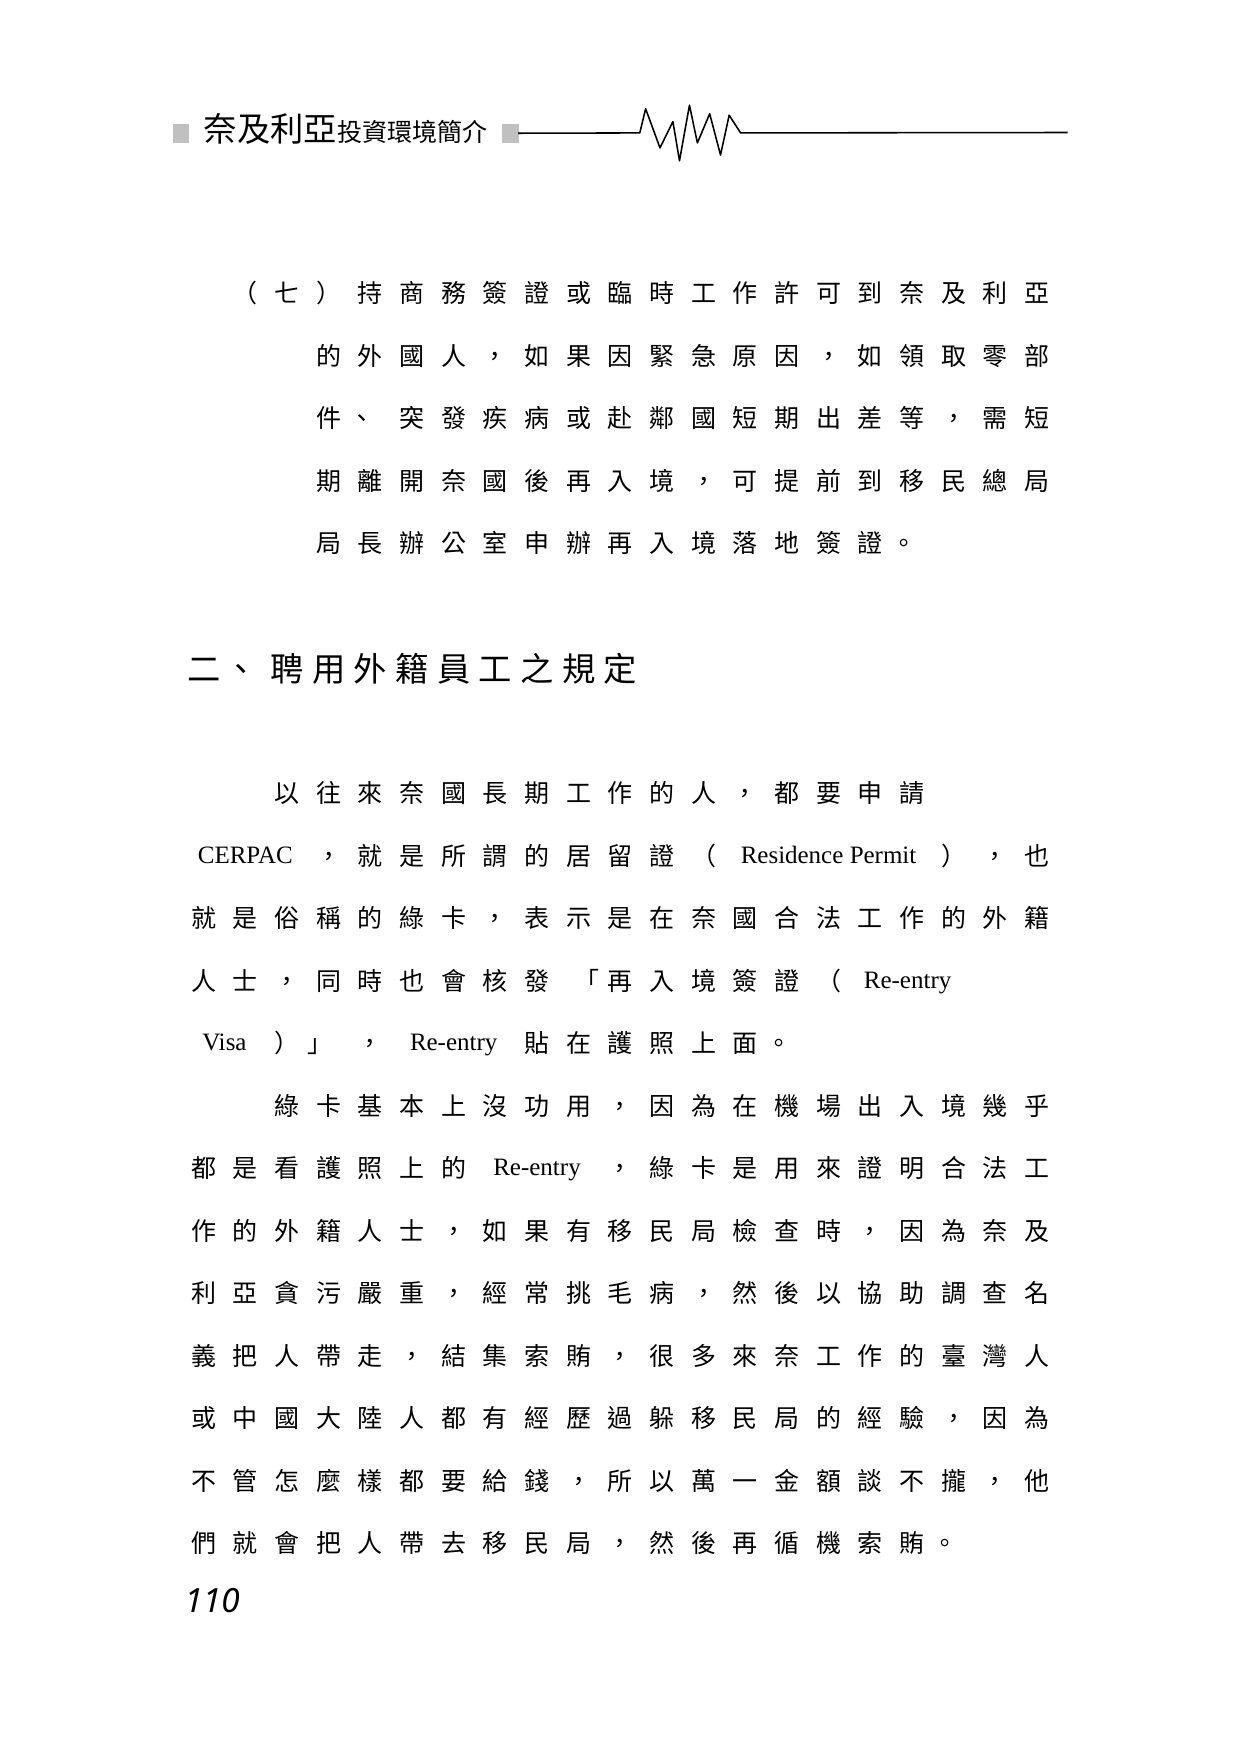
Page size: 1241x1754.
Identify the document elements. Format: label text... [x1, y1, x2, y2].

text （七）持商務簽證或臨時工作許可到奈及利亞的外國人，如果因緊急原因，如領取零部件、突發疾病或赴鄰國短期出差等，需短期離開奈國後再入境，可提前到移民總局局長辦公室申辦再入境落地簽證。 [207, 250, 1058, 563]
text 二、聘用外籍員工之規定 [183, 625, 1058, 688]
text 綠卡基本上沒功用，因為在機場出入境幾乎都是看護照上的Re-entry，綠卡是用來證明合法工作的外籍人士，如果有移民局檢查時，因為奈及利亞貪污嚴重，經常挑毛病，然後以協助調查名義把人帶走，結集索賄，很多來奈工作的臺灣人或中國大陸人都有經歷過躲移民局的經驗，因為不管怎麼樣都要給錢，所以萬一金額談不攏，他們就會把人帶去移民局，然後再循機索賄。 [183, 1063, 1058, 1563]
text 以往來奈國長期工作的人，都要申請CERPAC，就是所謂的居留證（Residence Permit），也就是俗稱的綠卡，表示是在奈國合法工作的外籍人士，同時也會核發「再入境簽證（Re-entry Visa）」，Re-entry貼在護照上面。 [183, 750, 1058, 1063]
